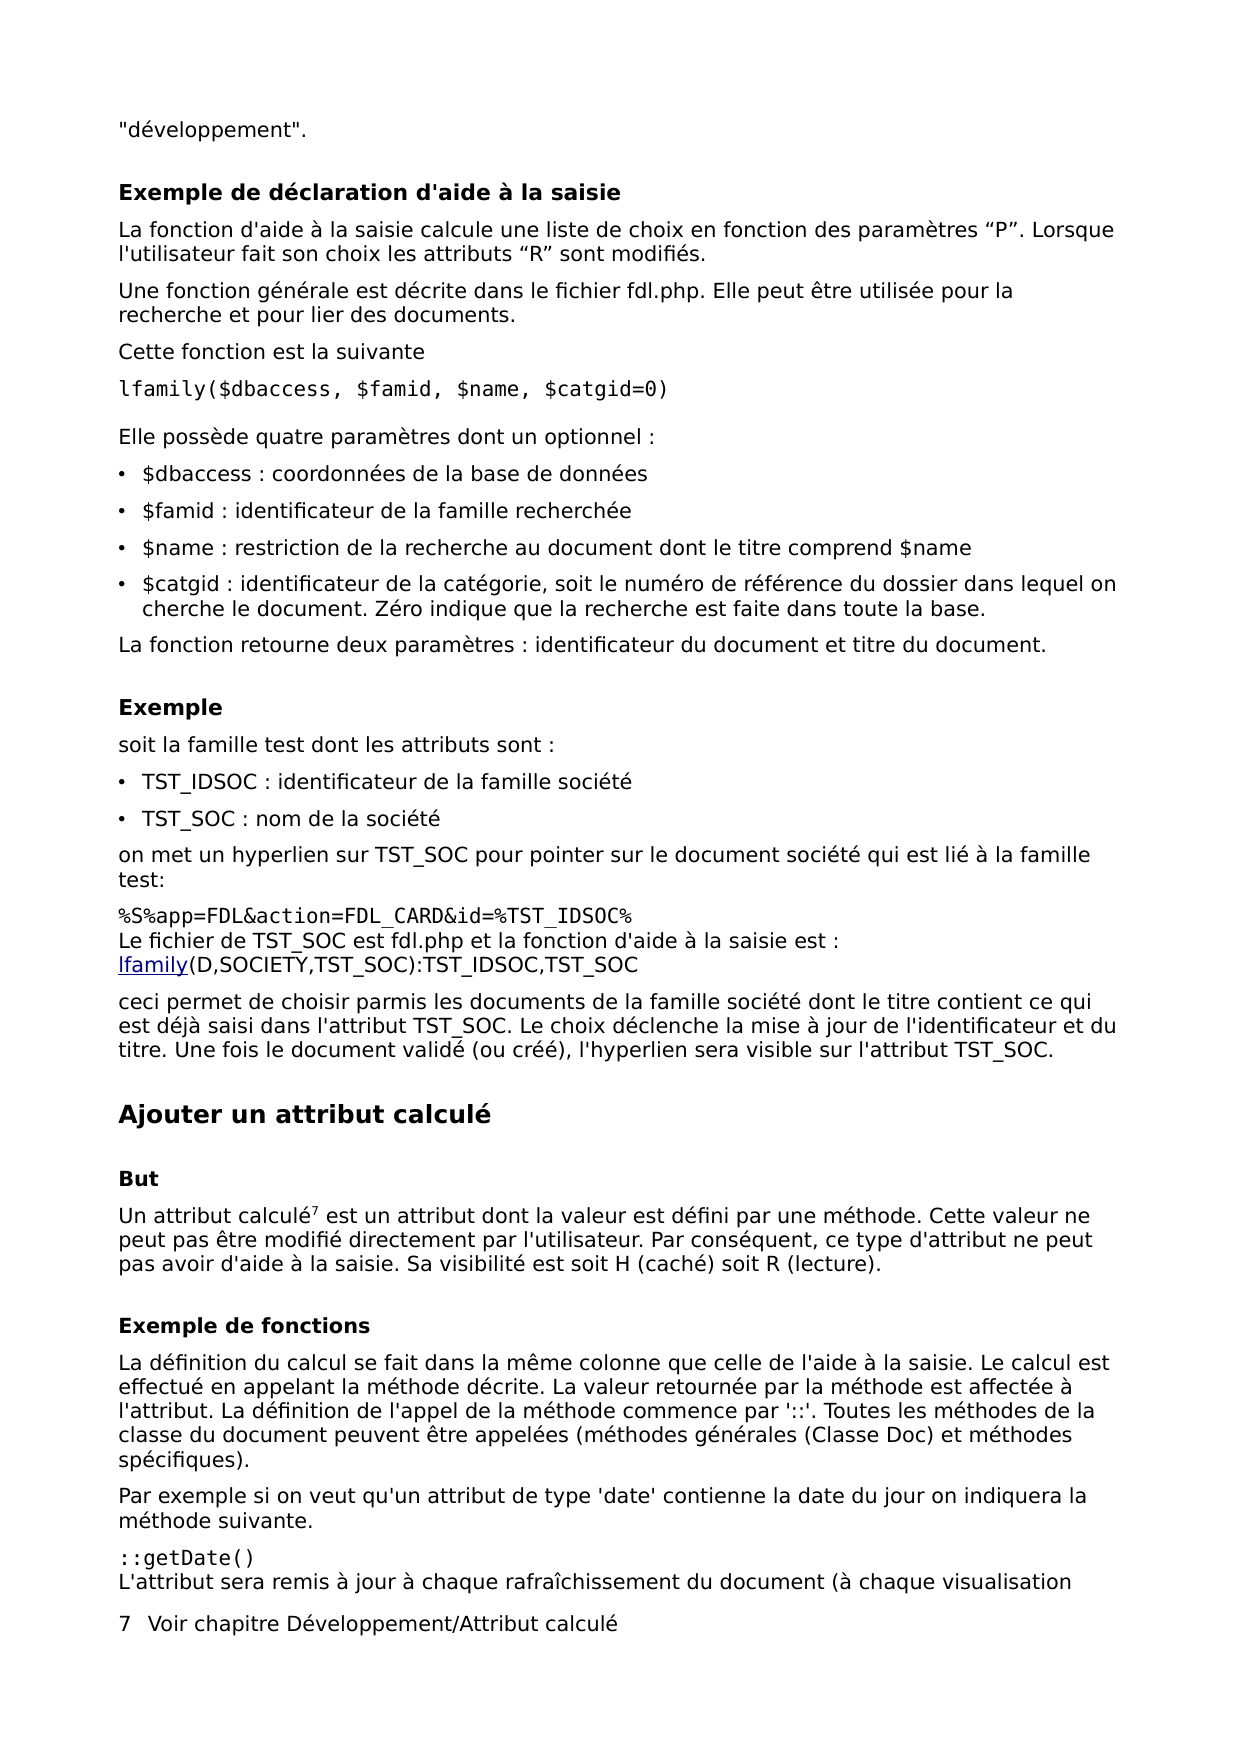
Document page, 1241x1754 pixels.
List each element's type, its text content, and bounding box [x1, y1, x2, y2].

list $catgid : identificateur de la catégorie, soit le numéro de référence du dossier dans lequel on cherche le document. Zéro indique que la recherche est faite dans toute la base. [118, 572, 1122, 621]
text Le fichier de TST_SOC est fdl.php et la fonction d'aide à la saisie est : lfamily(D,SOCIETY,TST_SOC):TST_IDSOC,TST_SOC [118, 929, 1122, 977]
text Une fonction générale est décrite dans le fichier fdl.php. Elle peut être utilisée pour la recherche et pour lier des documents. [118, 279, 1122, 327]
list $name : restriction de la recherche au document dont le titre comprend $name [118, 536, 1122, 560]
text ceci permet de choisir parmis les documents de la famille société dont le titre contient ce qui est déjà saisi dans l'attribut TST_SOC. Le choix déclenche la mise à jour de l'identificateur et du titre. Une fois le document validé (ou créé), l'hyperlien sera visible sur l'attribut TST_SOC. [118, 990, 1122, 1063]
text La fonction retourne deux paramètres : identificateur du document et titre du document. [118, 633, 1122, 658]
text La fonction d'aide à la saisie calcule une liste de choix en fonction des paramètres “P”. Lorsque l'utilisateur fait son choix les attributs “R” sont modifiés. [118, 218, 1122, 266]
subtitle Exemple [118, 695, 1122, 721]
text lfamily($dbaccess, $famid, $name, $catgid=0) [118, 377, 1122, 401]
text "développement". [118, 118, 1122, 142]
text Cette fonction est la suivante [118, 340, 1122, 364]
text on met un hyperlien sur TST_SOC pour pointer sur le document société qui est lié à la famille test: [118, 843, 1122, 892]
text La définition du calcul se fait dans la même colonne que celle de l'aide à la saisie. Le calcul est effectué en appelant la méthode décrite. La valeur retournée par la méthode est affectée à l'attribut. La définition de l'appel de la méthode commence par '::'. Toutes les méthodes de la classe du document peuvent être appelées (méthodes générales (Classe Doc) et méthodes spécifiques). [118, 1351, 1122, 1472]
text Voir chapitre Développement/Attribut calculé [118, 1612, 1122, 1636]
text Elle possède quatre paramètres dont un optionnel : [118, 425, 1122, 449]
list $famid : identificateur de la famille recherchée [118, 499, 1122, 523]
list TST_SOC : nom de la société [118, 807, 1122, 831]
text Un attribut calculé est un attribut dont la valeur est défini par une méthode. Cette valeur ne peut pas être modifié directement par l'utilisateur. Par conséquent, ce type d'attribut ne peut pas avoir d'aide à la saisie. Sa visibilité est soit H (caché) soit R (lecture). [118, 1204, 1122, 1276]
text Par exemple si on veut qu'un attribut de type 'date' contienne la date du jour on indiquera la méthode suivante. [118, 1484, 1122, 1533]
list $dbaccess : coordonnées de la base de données [118, 462, 1122, 486]
text soit la famille test dont les attributs sont : [118, 733, 1122, 757]
text ::getDate() [118, 1546, 1122, 1570]
subtitle But [118, 1167, 1122, 1191]
subtitle Exemple de fonctions [118, 1314, 1122, 1338]
text L'attribut sera remis à jour à chaque rafraîchissement du document (à chaque visualisation [118, 1570, 1122, 1594]
list TST_IDSOC : identificateur de la famille société [118, 770, 1122, 794]
subtitle Exemple de déclaration d'aide à la saisie [118, 180, 1122, 205]
text %S%app=FDL&action=FDL_CARD&id=%TST_IDSOC% [118, 904, 1122, 929]
subtitle Ajouter un attribut calculé [118, 1100, 1122, 1129]
